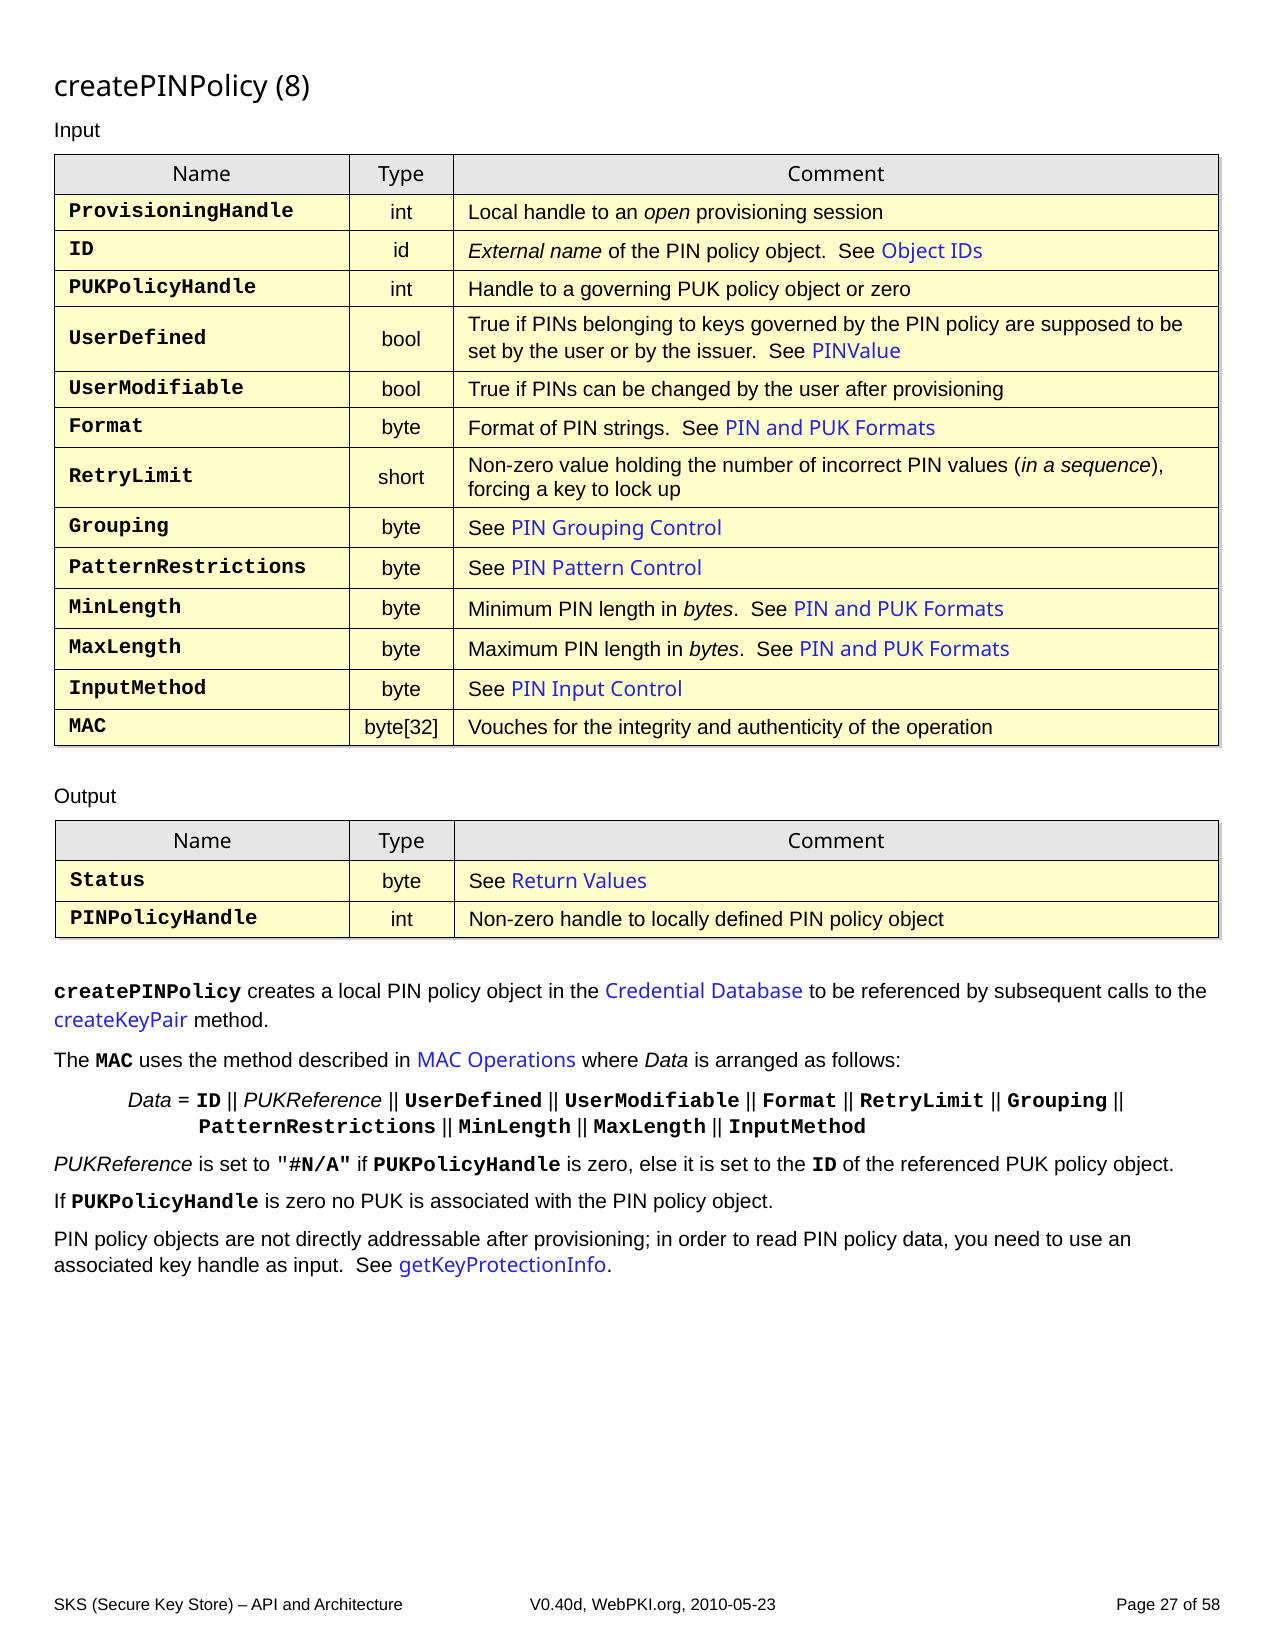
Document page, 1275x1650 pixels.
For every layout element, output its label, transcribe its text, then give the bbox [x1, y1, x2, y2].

table_cell True if PINs can be changed by the user after provisioning [454, 372, 1218, 407]
table_cell bool [350, 372, 453, 407]
table_cell PatternRestrictions [55, 548, 349, 588]
text Input [54, 118, 1221, 142]
table_cell Vouches for the integrity and authenticity of the operation [454, 710, 1218, 745]
table_cell RetryLimit [55, 448, 349, 507]
table_cell byte⁮[32] [350, 710, 453, 745]
table_cell Format of PIN strings. See PIN and PUK Formats [454, 408, 1218, 447]
table_header Name [55, 155, 349, 194]
table_cell int [350, 195, 453, 230]
table_cell byte [350, 548, 453, 588]
text Data = ID || PUKReference || UserDefined || UserModifiable || Format || RetryLimit || Grouping || PatternRestrictions || MinLength || MaxLength || InputMethod [54, 1085, 1221, 1139]
table_cell UserModifiable [55, 372, 349, 407]
table_cell int [350, 271, 453, 306]
table_header Comment [455, 821, 1218, 860]
table_cell UserDefined [55, 307, 349, 371]
table_cell See Return Values [455, 861, 1218, 901]
table_cell Format [55, 408, 349, 447]
table_cell Non-zero value holding the number of incorrect PIN values (in a sequence), forcing a key to lock up [454, 448, 1218, 507]
table_header Type [350, 155, 453, 194]
table_cell External name of the PIN policy object. See Object IDs [454, 231, 1218, 270]
table_cell Local handle to an open provisioning session [454, 195, 1218, 230]
table_cell See PIN Pattern Control [454, 548, 1218, 588]
table_cell ProvisioningHandle [55, 195, 349, 230]
table_cell byte [350, 408, 453, 447]
table_cell byte [350, 670, 453, 709]
table_cell Handle to a governing PUK policy object or zero [454, 271, 1218, 306]
table_cell Status [56, 861, 349, 901]
table_cell byte [350, 589, 453, 628]
table_cell See PIN Grouping Control [454, 508, 1218, 547]
table_cell Grouping [55, 508, 349, 547]
table_cell bool [350, 307, 453, 371]
table_cell byte [350, 508, 453, 547]
subtitle createPINPolicy (8) [54, 66, 1221, 105]
text The MAC uses the method described in MAC Operations where Data is arranged as follows: [54, 1045, 1221, 1073]
table_cell byte [350, 861, 454, 901]
table_cell id [350, 231, 453, 270]
table_header Name [56, 821, 349, 860]
text PUKReference is set to "#N/A" if PUKPolicyHandle is zero, else it is set to the ID of the referenced PUK policy object. [54, 1151, 1221, 1177]
table_cell Non-zero handle to locally defined PIN policy object [455, 902, 1218, 937]
table_cell True if PINs belonging to keys governed by the PIN policy are supposed to be set by the user or by the issuer. See PINValue [454, 307, 1218, 371]
table_cell PUKPolicyHandle [55, 271, 349, 306]
table_cell MAC [55, 710, 349, 745]
text createPINPolicy creates a local PIN policy object in the Credential Database to be referenced by subsequent calls to the createKeyPair method. [54, 976, 1221, 1033]
table_header Comment [454, 155, 1218, 194]
table_cell MaxLength [55, 629, 349, 668]
table_header Type [350, 821, 454, 860]
table_cell PINPolicyHandle [56, 902, 349, 937]
table_cell byte [350, 629, 453, 668]
table_cell Minimum PIN length in bytes. See PIN and PUK Formats [454, 589, 1218, 628]
text Output [54, 784, 1221, 808]
table_cell ID [55, 231, 349, 270]
table_cell InputMethod [55, 670, 349, 709]
table_cell MinLength [55, 589, 349, 628]
table_cell See PIN Input Control [454, 670, 1218, 709]
text If PUKPolicyHandle is zero no PUK is associated with the PIN policy object. [54, 1189, 1221, 1215]
text PIN policy objects are not directly addressable after provisioning; in order to read PIN policy data, you need to use an associated key handle as input. See getKeyProtectionInfo. [54, 1227, 1221, 1279]
table_cell Maximum PIN length in bytes. See PIN and PUK Formats [454, 629, 1218, 668]
table_cell int [350, 902, 454, 937]
table_cell short [350, 448, 453, 507]
